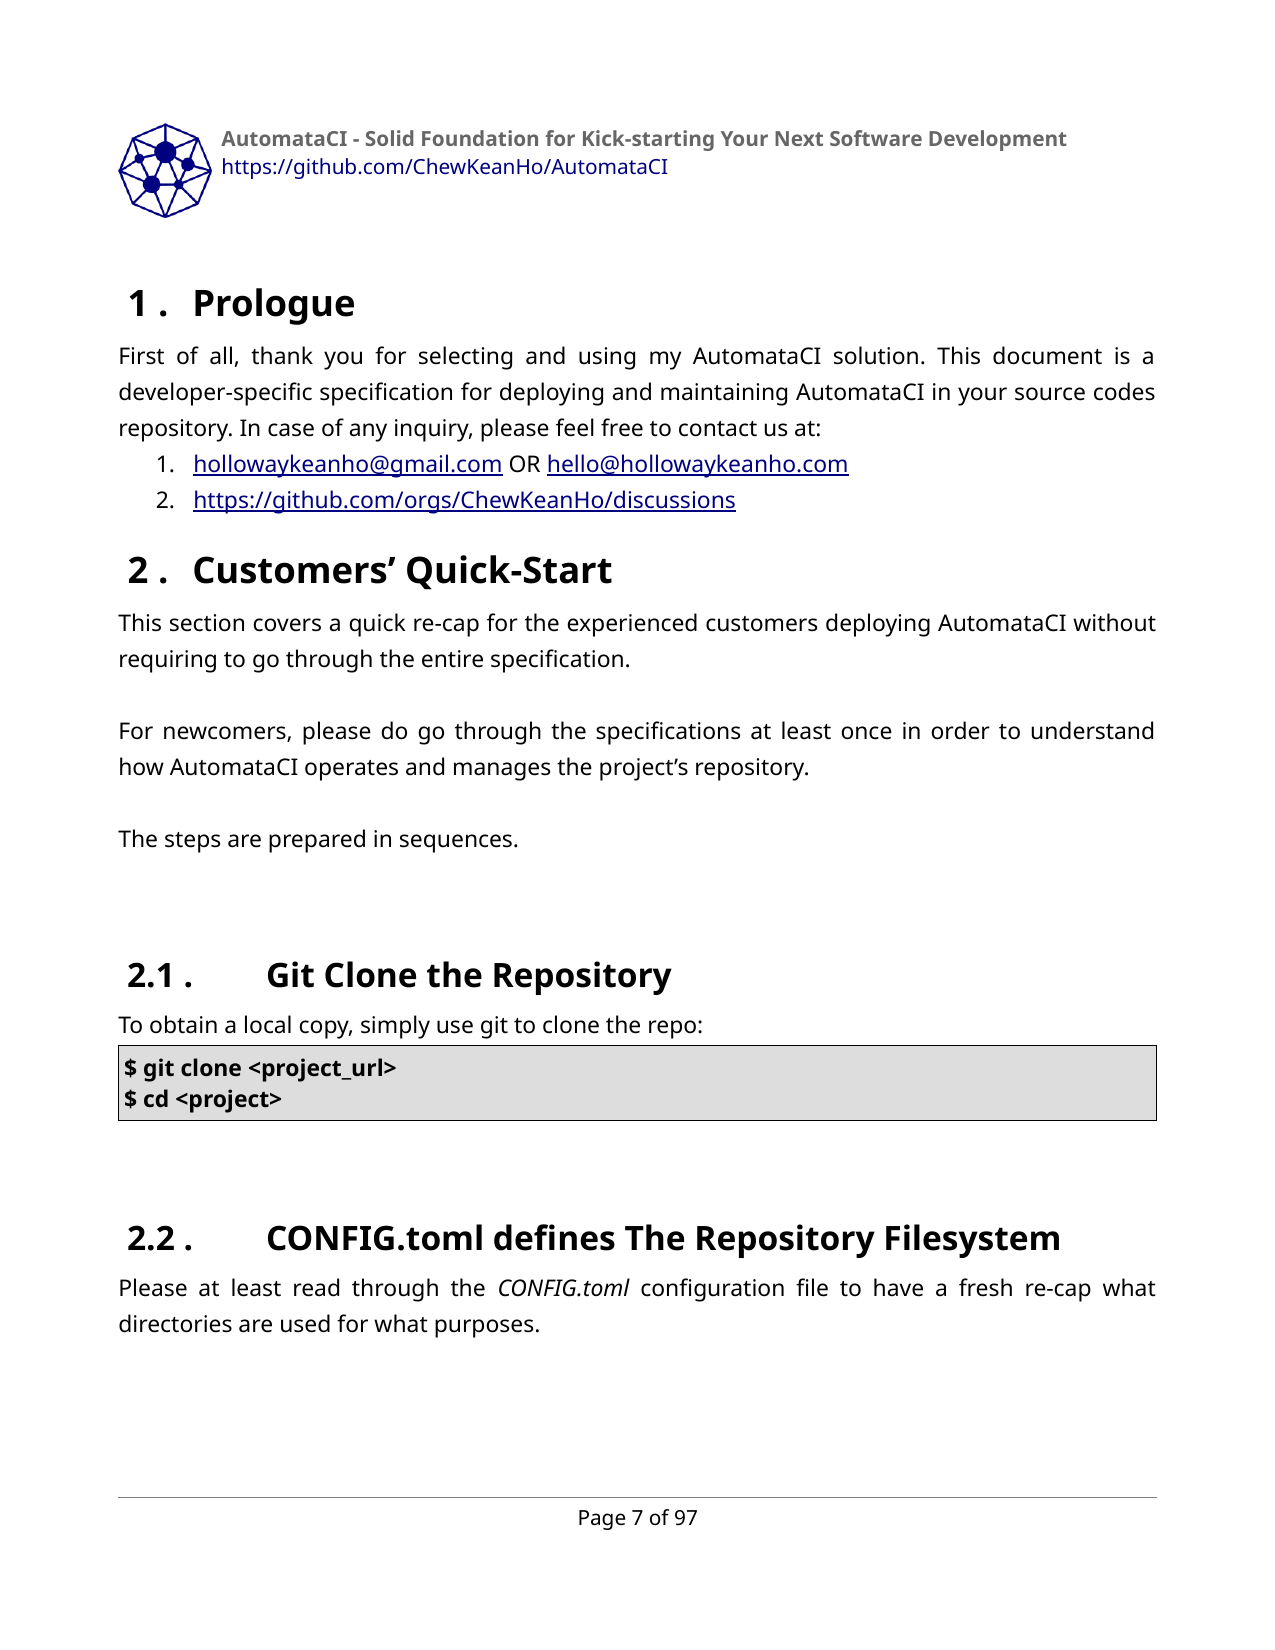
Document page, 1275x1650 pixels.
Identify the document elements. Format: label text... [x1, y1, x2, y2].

subtitle Git Clone the Repository [118, 951, 1157, 997]
text The steps are prepared in sequences. [118, 822, 1157, 854]
text For newcomers, please do go through the specifications at least once in order to understand how AutomataCI operates and manages the project’s repository. [118, 715, 1157, 782]
text Please at least read through the CONFIG.toml configuration file to have a fresh re-cap what directories are used for what purposes. [118, 1272, 1157, 1339]
table_header $ git clone <project_url> $ cd <project> [119, 1046, 1156, 1120]
text This section covers a quick re-cap for the experienced customers deploying AutomataCI without requiring to go through the entire specification. [118, 607, 1157, 674]
text First of all, thank you for selecting and using my AutomataCI solution. This document is a developer-specific specification for deploying and maintaining AutomataCI in your source codes repository. In case of any inquiry, please feel free to contact us at: [118, 340, 1157, 443]
subtitle Prologue [118, 278, 1157, 327]
list https://github.com/orgs/ChewKeanHo/discussions [156, 484, 1157, 515]
list hollowaykeanho@gmail.com OR hello@hollowaykeanho.com [156, 448, 1157, 479]
text To obtain a local copy, simply use git to clone the repo: [118, 1009, 1157, 1041]
subtitle Customers’ Quick-Start [118, 545, 1157, 594]
picture [118, 123, 212, 218]
subtitle CONFIG.toml defines The Repository Filesystem [118, 1214, 1157, 1260]
